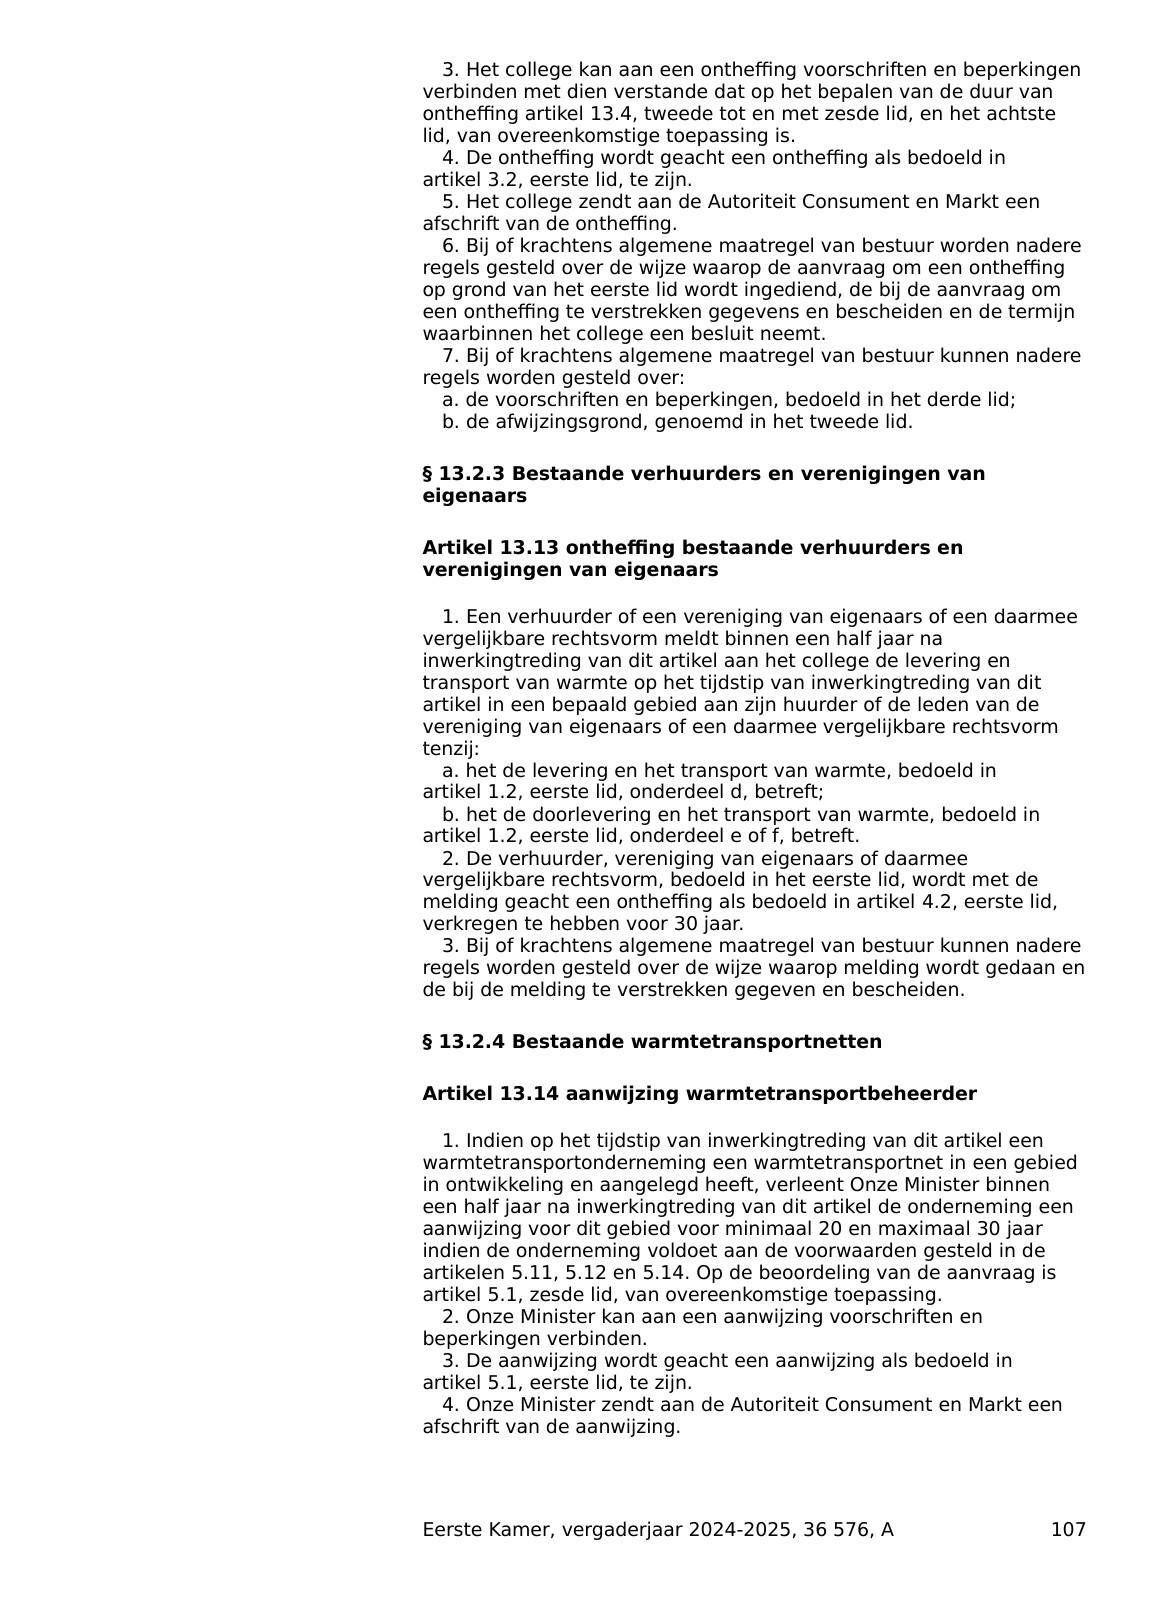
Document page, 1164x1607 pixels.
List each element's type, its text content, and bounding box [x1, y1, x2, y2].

text b. het de doorlevering en het transport van warmte, bedoeld in artikel 1.2, eerste lid, onderdeel e of f, betreft. [422, 803, 1087, 847]
text 4. Onze Minister zendt aan de Autoriteit Consument en Markt een afschrift van de aanwijzing. [422, 1394, 1087, 1438]
text 1. Een verhuurder of een vereniging van eigenaars of een daarmee vergelijkbare rechtsvorm meldt binnen een half jaar na inwerkingtreding van dit artikel aan het college de levering en transport van warmte op het tijdstip van inwerkingtreding van dit artikel in een bepaald gebied aan zijn huurder of de leden van de vereniging van eigenaars of een daarmee vergelijkbare rechtsvorm tenzij: [422, 606, 1087, 759]
text a. het de levering en het transport van warmte, bedoeld in artikel 1.2, eerste lid, onderdeel d, betreft; [422, 759, 1087, 803]
text 6. Bij of krachtens algemene maatregel van bestuur worden nadere regels gesteld over de wijze waarop de aanvraag om een ontheffing op grond van het eerste lid wordt ingediend, de bij de aanvraag om een ontheffing te verstrekken gegevens en bescheiden en de termijn waarbinnen het college een besluit neemt. [422, 235, 1087, 345]
text 3. Het college kan aan een ontheffing voorschriften en beperkingen verbinden met dien verstande dat op het bepalen van de duur van ontheffing artikel 13.4, tweede tot en met zesde lid, en het achtste lid, van overeenkomstige toepassing is. [422, 59, 1087, 147]
subtitle Artikel 13.14 aanwijzing warmtetransportbeheerder [422, 1083, 1087, 1105]
text 5. Het college zendt aan de Autoriteit Consument en Markt een afschrift van de ontheffing. [422, 191, 1087, 235]
subtitle § 13.2.3 Bestaande verhuurders en verenigingen van eigenaars [422, 463, 1087, 507]
text 1. Indien op het tijdstip van inwerkingtreding van dit artikel een warmtetransportonderneming een warmtetransportnet in een gebied in ontwikkeling en aangelegd heeft, verleent Onze Minister binnen een half jaar na inwerkingtreding van dit artikel de onderneming een aanwijzing voor dit gebied voor minimaal 20 en maximaal 30 jaar indien de onderneming voldoet aan de voorwaarden gesteld in de artikelen 5.11, 5.12 en 5.14. Op de beoordeling van de aanvraag is artikel 5.1, zesde lid, van overeenkomstige toepassing. [422, 1130, 1087, 1306]
text a. de voorschriften en beperkingen, bedoeld in het derde lid; [422, 389, 1087, 411]
subtitle Artikel 13.13 ontheffing bestaande verhuurders en verenigingen van eigenaars [422, 537, 1087, 581]
text 2. Onze Minister kan aan een aanwijzing voorschriften en beperkingen verbinden. [422, 1306, 1087, 1350]
text 4. De ontheffing wordt geacht een ontheffing als bedoeld in artikel 3.2, eerste lid, te zijn. [422, 147, 1087, 191]
text 2. De verhuurder, vereniging van eigenaars of daarmee vergelijkbare rechtsvorm, bedoeld in het eerste lid, wordt met de melding geacht een ontheffing als bedoeld in artikel 4.2, eerste lid, verkregen te hebben voor 30 jaar. [422, 847, 1087, 935]
text 7. Bij of krachtens algemene maatregel van bestuur kunnen nadere regels worden gesteld over: [422, 345, 1087, 389]
subtitle § 13.2.4 Bestaande warmtetransportnetten [422, 1031, 1087, 1053]
text 3. De aanwijzing wordt geacht een aanwijzing als bedoeld in artikel 5.1, eerste lid, te zijn. [422, 1350, 1087, 1394]
text 3. Bij of krachtens algemene maatregel van bestuur kunnen nadere regels worden gesteld over de wijze waarop melding wordt gedaan en de bij de melding te verstrekken gegeven en bescheiden. [422, 935, 1087, 1001]
text b. de afwijzingsgrond, genoemd in het tweede lid. [422, 411, 1087, 433]
